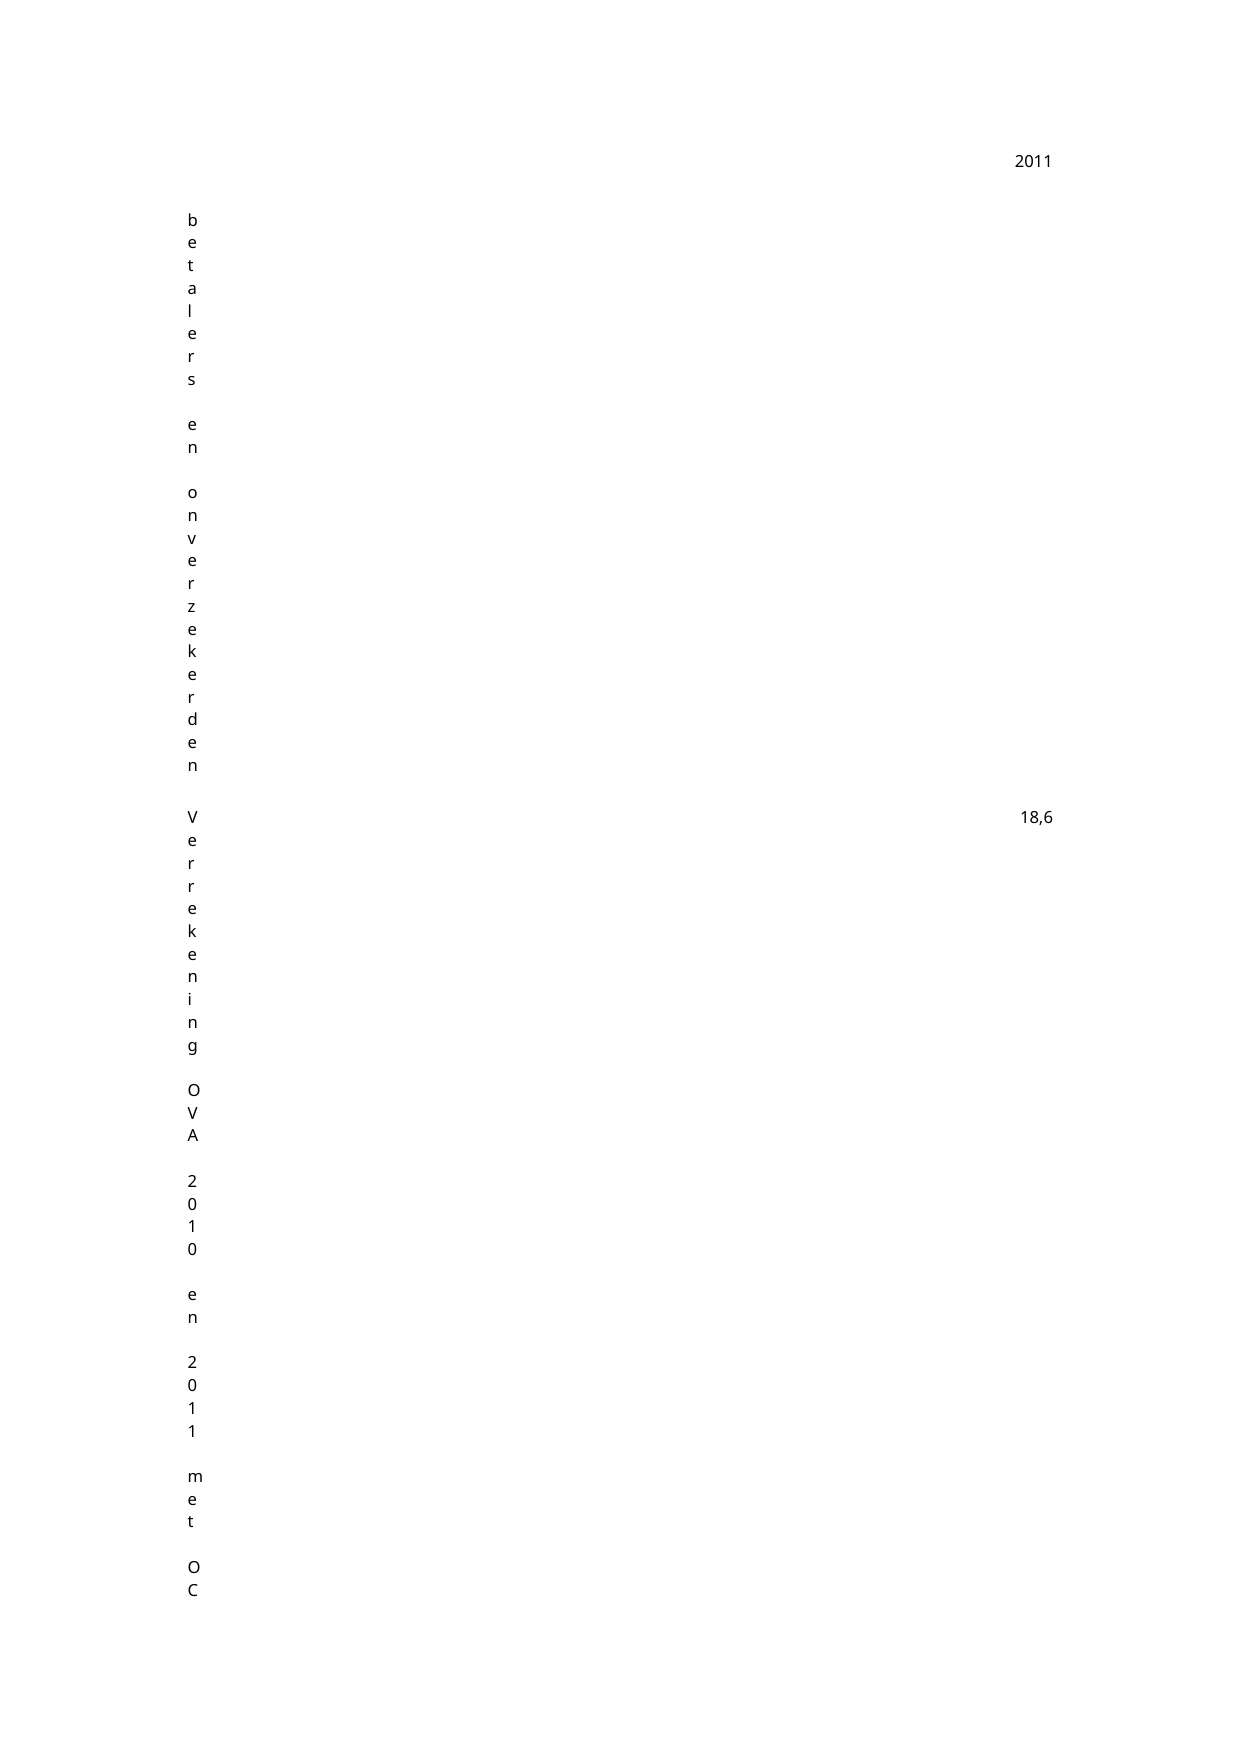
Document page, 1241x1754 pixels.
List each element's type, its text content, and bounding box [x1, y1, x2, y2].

table_cell – 16,5 [191, 209, 1053, 806]
table_cell 18,6 [191, 806, 1053, 1601]
table_header 2011 [191, 150, 1053, 208]
